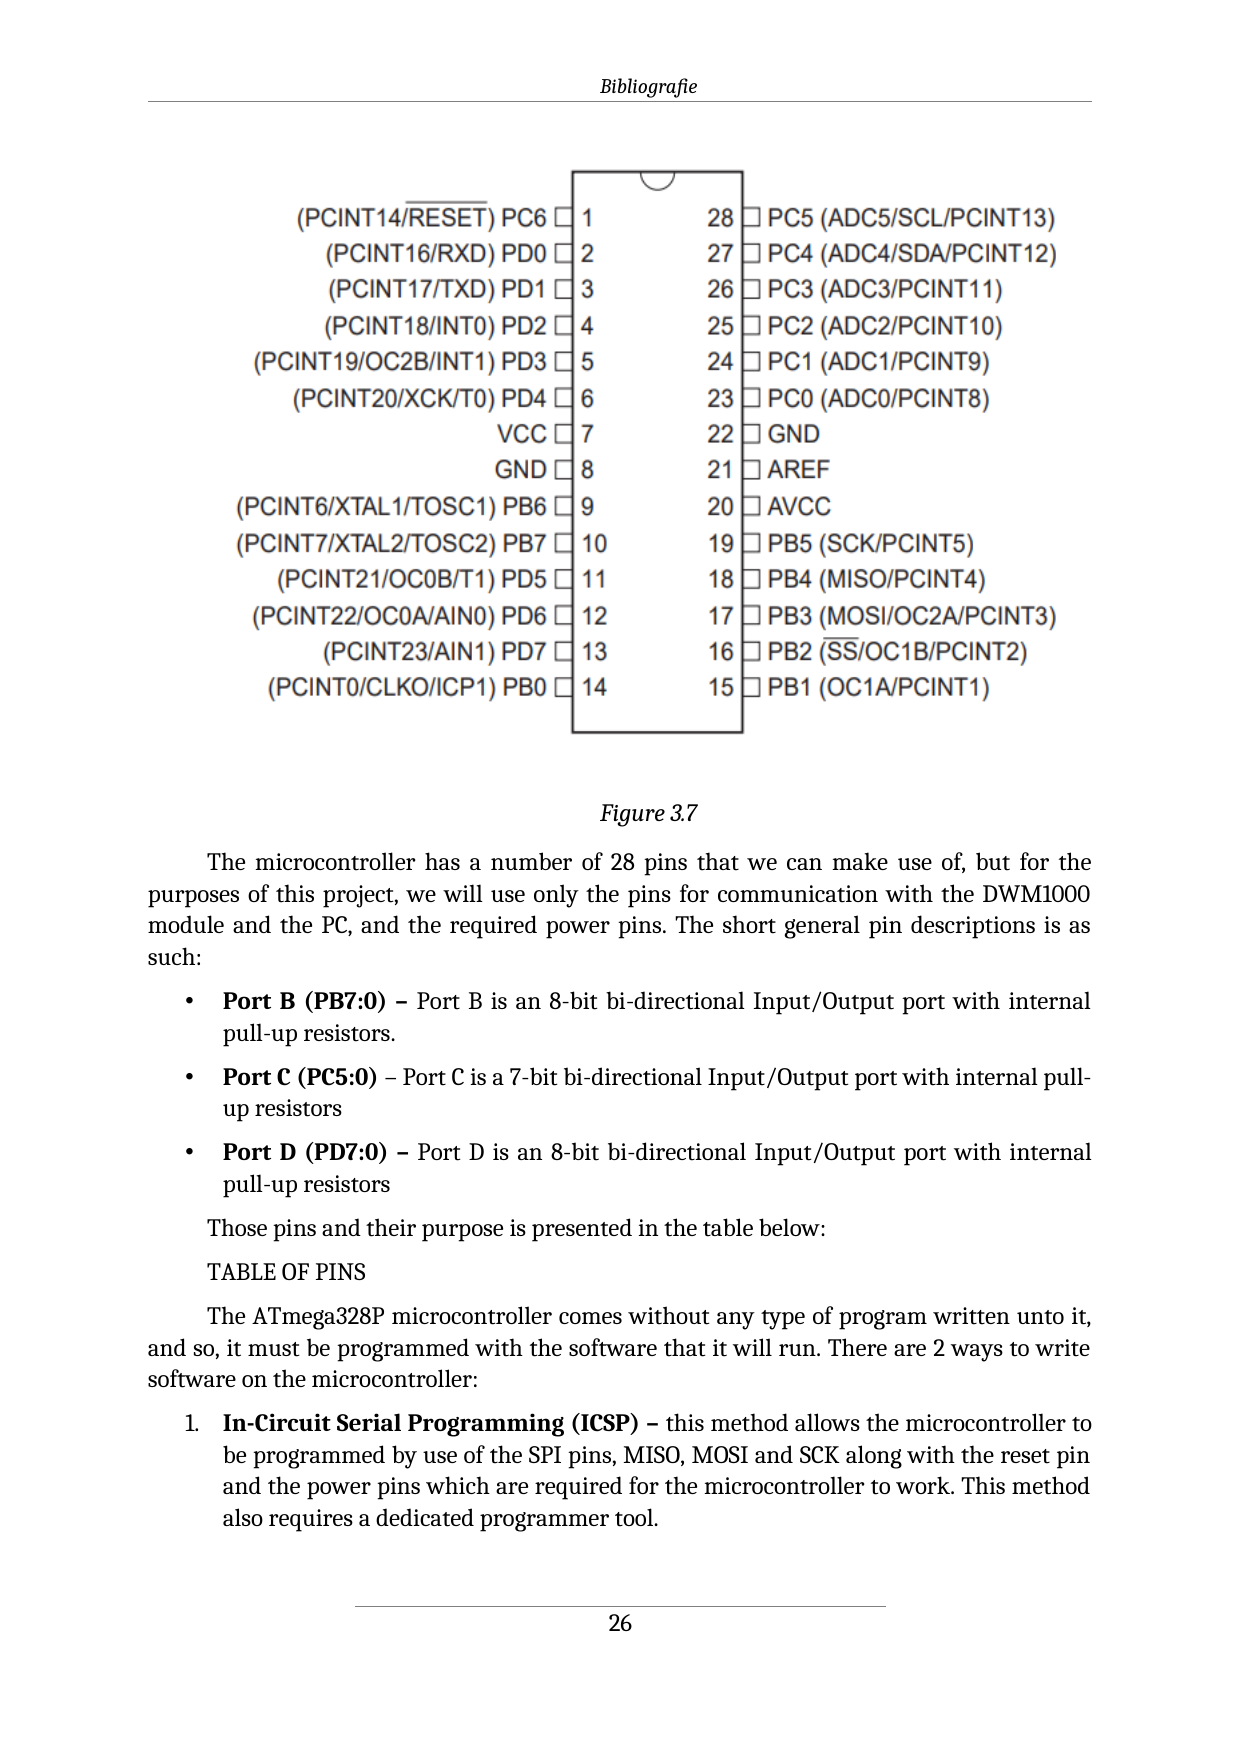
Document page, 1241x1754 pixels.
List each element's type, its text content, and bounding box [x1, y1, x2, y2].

text The ATmega328P microcontroller comes without any type of program written unto it, and so, it must be programmed with the software that it will run. There are 2 ways to write software on the microcontroller: [148, 1302, 1092, 1394]
text Figure 3.7 [148, 798, 1092, 827]
text TABLE OF PINS [148, 1258, 1092, 1287]
list In-Circuit Serial Programming (ICSP) – this method allows the microcontroller to be programmed by use of the SPI pins, MISO, MOSI and SCK along with the reset pin and the power pins which are required for the microcontroller to work. This method also requires a dedicated programmer tool. [185, 1409, 1092, 1532]
text Those pins and their purpose is presented in the table below: [148, 1214, 1092, 1242]
text The microcontroller has a number of 28 pins that we can make use of, but for the purposes of this project, we will use only the pins for communication with the DWM1000 module and the PC, and the required power pins. The short general pin descriptions is as such: [148, 848, 1092, 972]
list Port D (PD7:0) – Port D is an 8-bit bi-directional Input/Output port with internal pull-up resistors [185, 1138, 1092, 1198]
list Port C (PC5:0) – Port C is a 7-bit bi-directional Input/Output port with internal pull-up resistors [185, 1062, 1092, 1123]
list Port B (PB7:0) – Port B is an 8-bit bi-directional Input/Output port with internal pull-up resistors. [185, 987, 1092, 1047]
